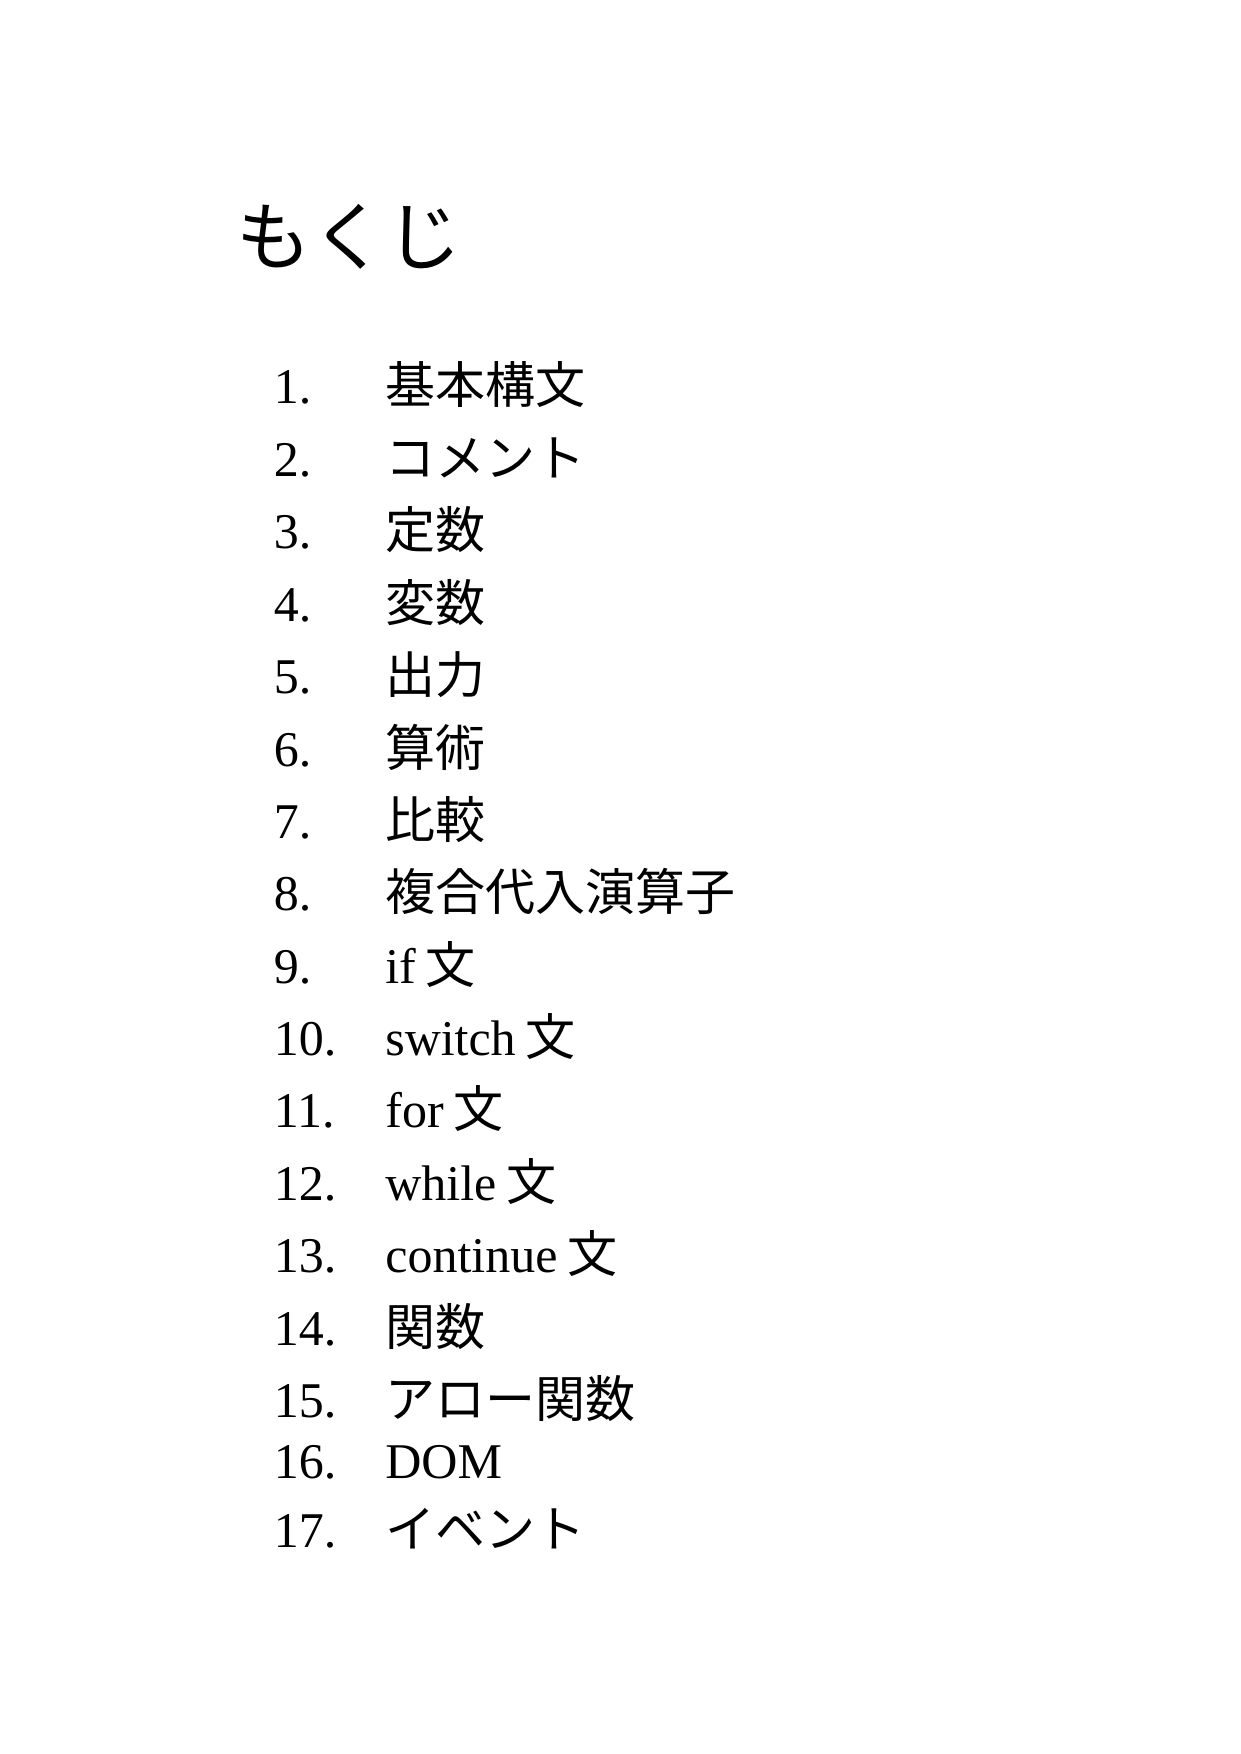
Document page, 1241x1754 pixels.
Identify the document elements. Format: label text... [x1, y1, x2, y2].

list continue文 [274, 1215, 1063, 1287]
list 変数 [274, 563, 1063, 636]
list コメント [274, 418, 1063, 491]
list 基本構文 [274, 346, 1063, 418]
list if文 [274, 925, 1063, 997]
list switch文 [274, 997, 1063, 1070]
list 定数 [274, 491, 1063, 563]
list 出力 [274, 636, 1063, 708]
list イベント [274, 1489, 1063, 1562]
list for文 [274, 1070, 1063, 1142]
list 複合代入演算子 [274, 853, 1063, 925]
list アロー関数 [274, 1359, 1063, 1432]
list 比較 [274, 780, 1063, 853]
text もくじ [236, 177, 1063, 286]
list while文 [274, 1142, 1063, 1215]
list 関数 [274, 1287, 1063, 1359]
list 算術 [274, 708, 1063, 780]
list DOM [274, 1432, 1063, 1489]
